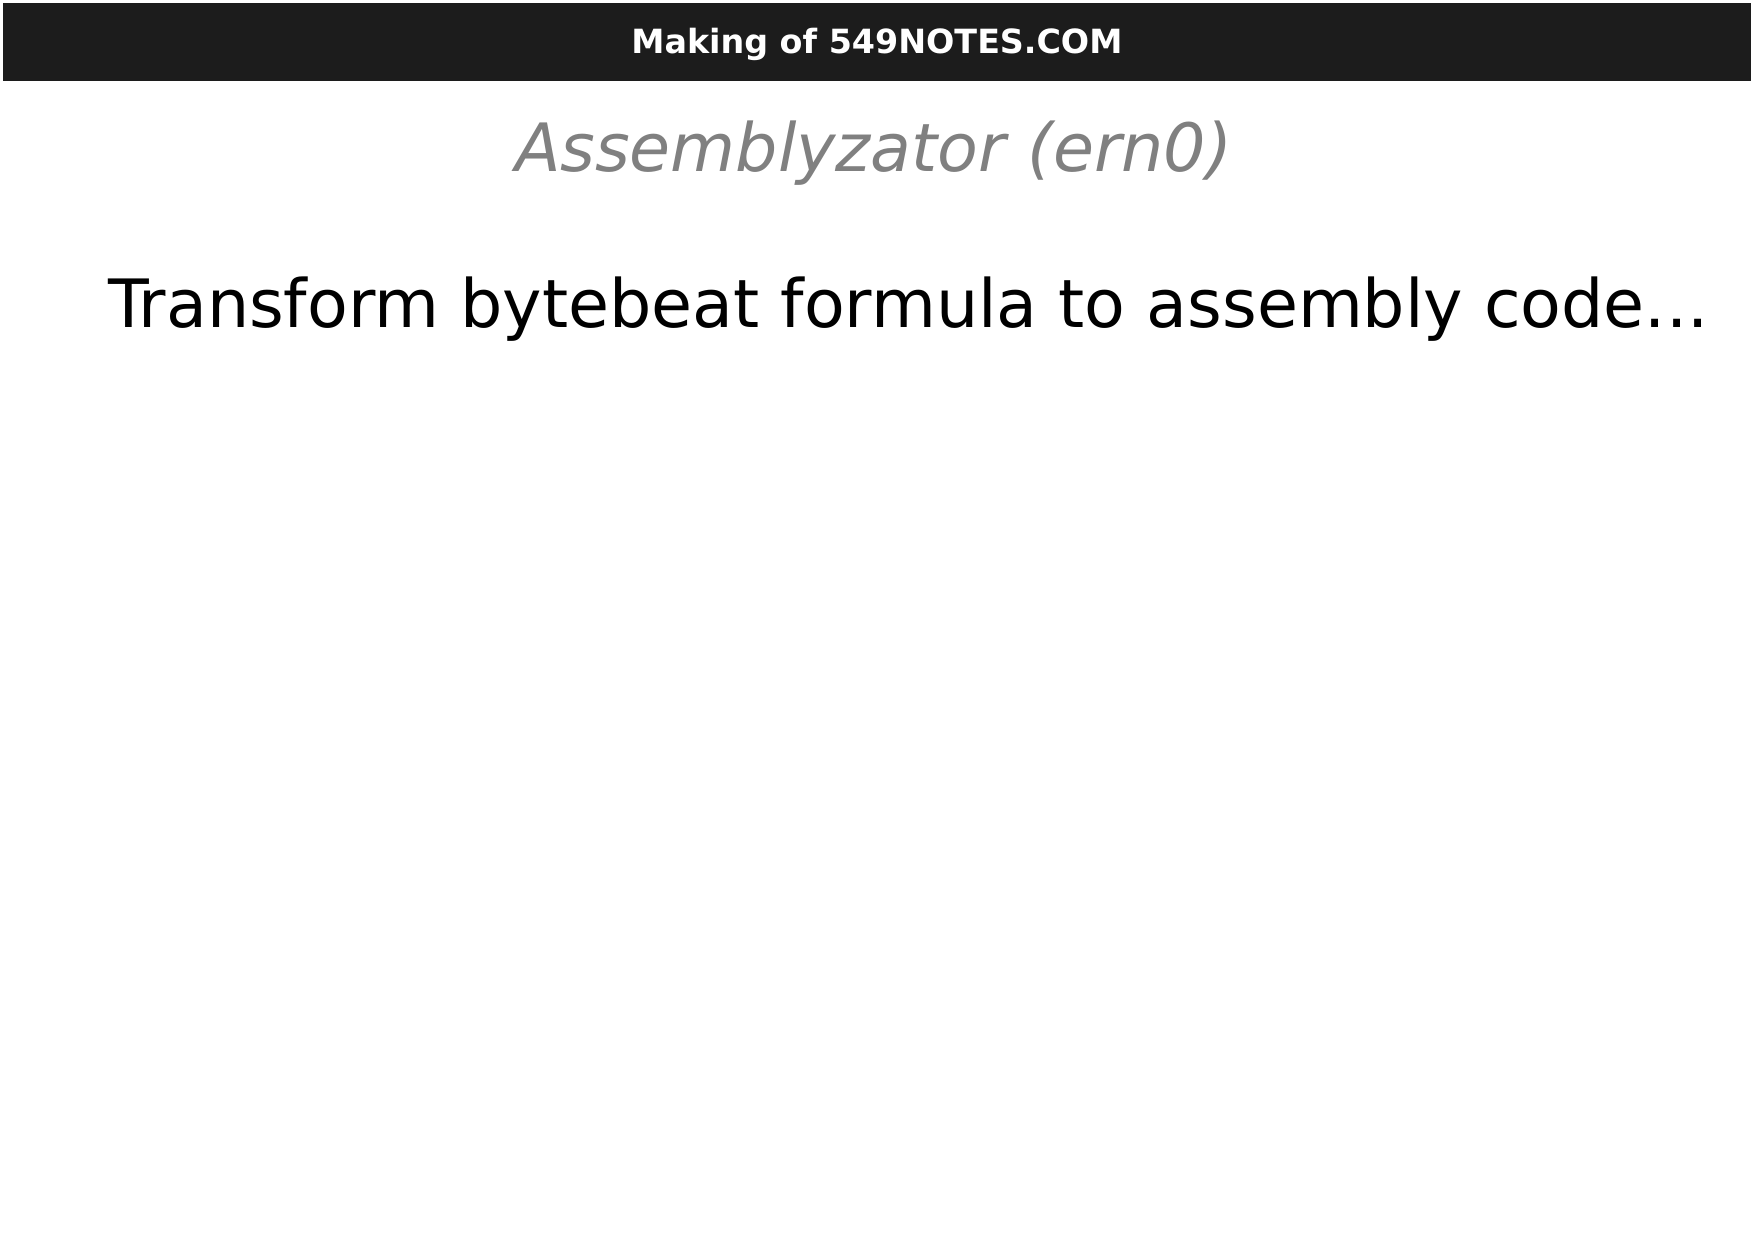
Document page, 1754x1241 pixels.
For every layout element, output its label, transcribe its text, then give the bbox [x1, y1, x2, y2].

text Assemblyzator (ern0) [3, 110, 1751, 188]
text ...Transform bytebeat formula to assembly code... [3, 265, 1751, 343]
